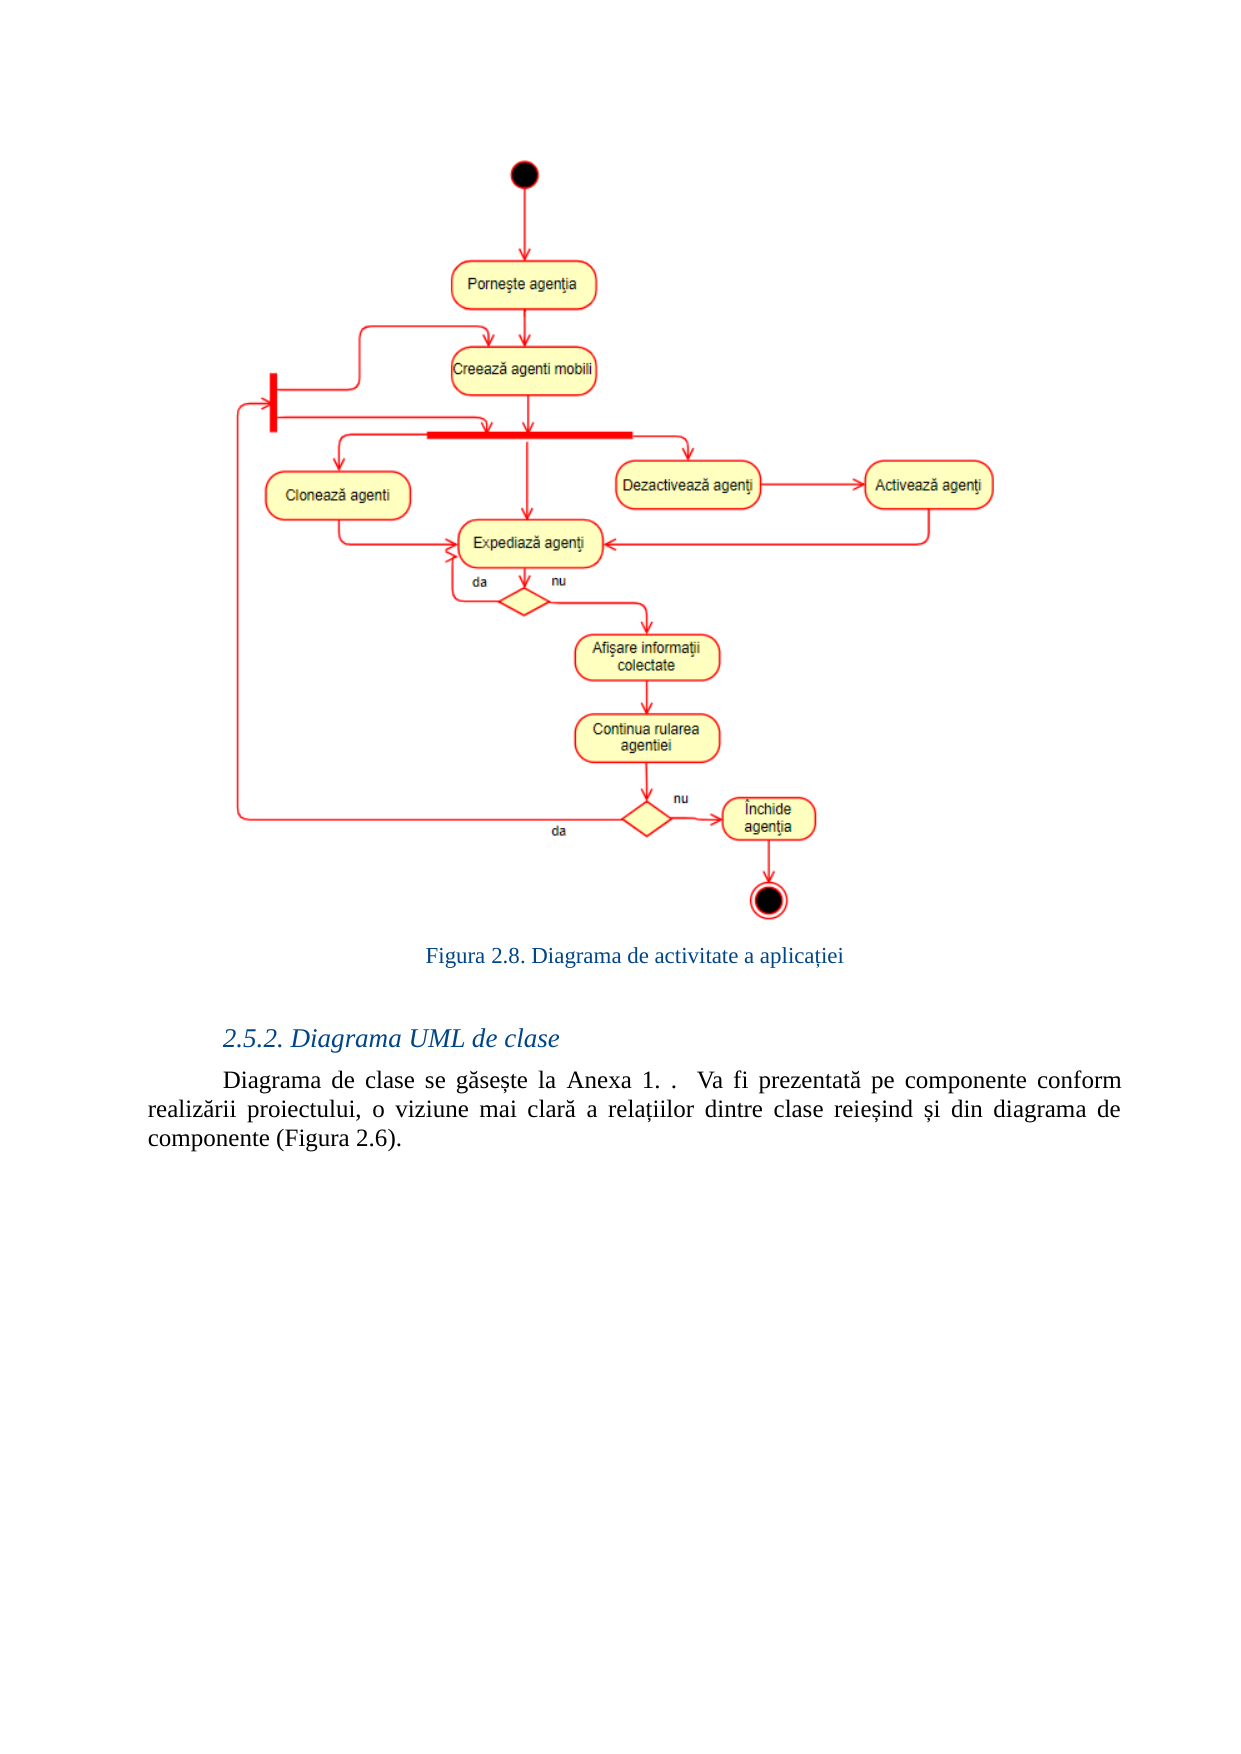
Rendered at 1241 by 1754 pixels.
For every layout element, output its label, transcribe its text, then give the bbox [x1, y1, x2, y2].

picture [196, 118, 1074, 937]
text Diagrama de clase se găsește la Anexa 1. . Va fi prezentată pe componente conform realizării proiectului, o viziune mai clară a relațiilor dintre clase reieșind și din diagrama de componente (Figura 2.6). [148, 1065, 1122, 1152]
text Figura 2.8. Diagrama de activitate a aplicației [196, 937, 1073, 968]
subtitle Diagrama UML de clase [223, 1022, 1122, 1053]
